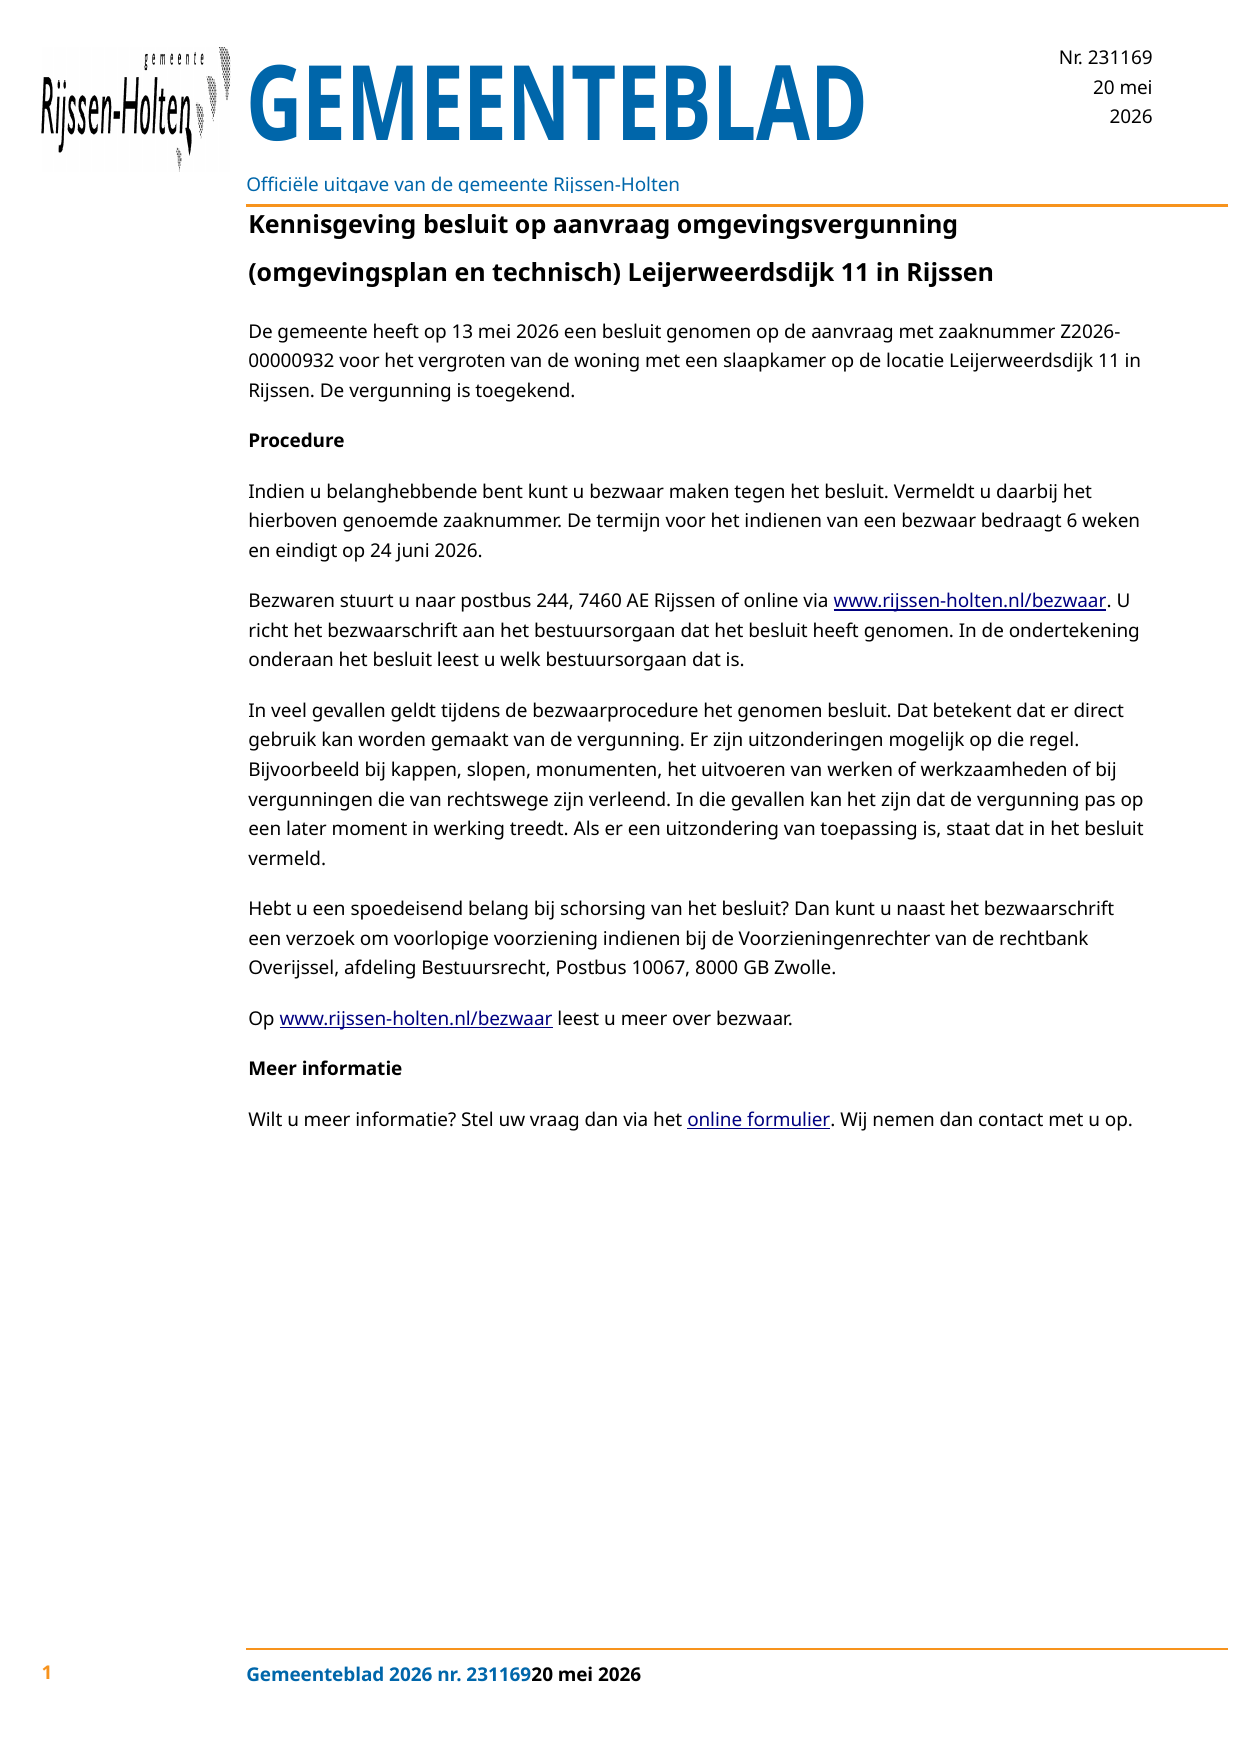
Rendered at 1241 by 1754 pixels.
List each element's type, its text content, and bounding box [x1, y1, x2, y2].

text Hebt u een spoedeisend belang bij schorsing van het besluit? Dan kunt u naast het bezwaarschrift een verzoek om voorlopige voorziening indienen bij de Voorzieningenrechter van de rechtbank Overijssel, afdeling Bestuursrecht, Postbus 10067, 8000 GB Zwolle. [248, 895, 1152, 980]
picture [41, 47, 231, 172]
text Wilt u meer informatie? Stel uw vraag dan via het online formulier. Wij nemen dan contact met u op. [248, 1106, 1152, 1132]
text De gemeente heeft op 13 mei 2026 een besluit genomen op de aanvraag met zaaknummer Z2026-00000932 voor het vergroten van de woning met een slaapkamer op de locatie Leijerweerdsdijk 11 in Rijssen. De vergunning is toegekend. [248, 318, 1152, 403]
text Indien u belanghebbende bent kunt u bezwaar maken tegen het besluit. Vermeldt u daarbij het hierboven genoemde zaaknummer. De termijn voor het indienen van een bezwaar bedraagt 6 weken en eindigt op 24 juni 2026. [248, 478, 1152, 563]
text In veel gevallen geldt tijdens de bezwaarprocedure het genomen besluit. Dat betekent dat er direct gebruik kan worden gemaakt van de vergunning. Er zijn uitzonderingen mogelijk op die regel. Bijvoorbeeld bij kappen, slopen, monumenten, het uitvoeren van werken of werkzaamheden of bij vergunningen die van rechtswege zijn verleend. In die gevallen kan het zijn dat de vergunning pas op een later moment in werking treedt. Als er een uitzondering van toepassing is, staat dat in het besluit vermeld. [248, 697, 1152, 871]
text Kennisgeving besluit op aanvraag omgevingsvergunning (omgevingsplan en technisch) Leijerweerdsdijk 11 in Rijssen [248, 207, 1152, 288]
text Procedure [248, 427, 1152, 453]
text Op www.rijssen-holten.nl/bezwaar leest u meer over bezwaar. [248, 1005, 1152, 1031]
text Meer informatie [248, 1055, 1152, 1081]
text Bezwaren stuurt u naar postbus 244, 7460 AE Rijssen of online via www.rijssen-holten.nl/bezwaar. U richt het bezwaarschrift aan het bestuursorgaan dat het besluit heeft genomen. In de ondertekening onderaan het besluit leest u welk bestuursorgaan dat is. [248, 587, 1152, 672]
